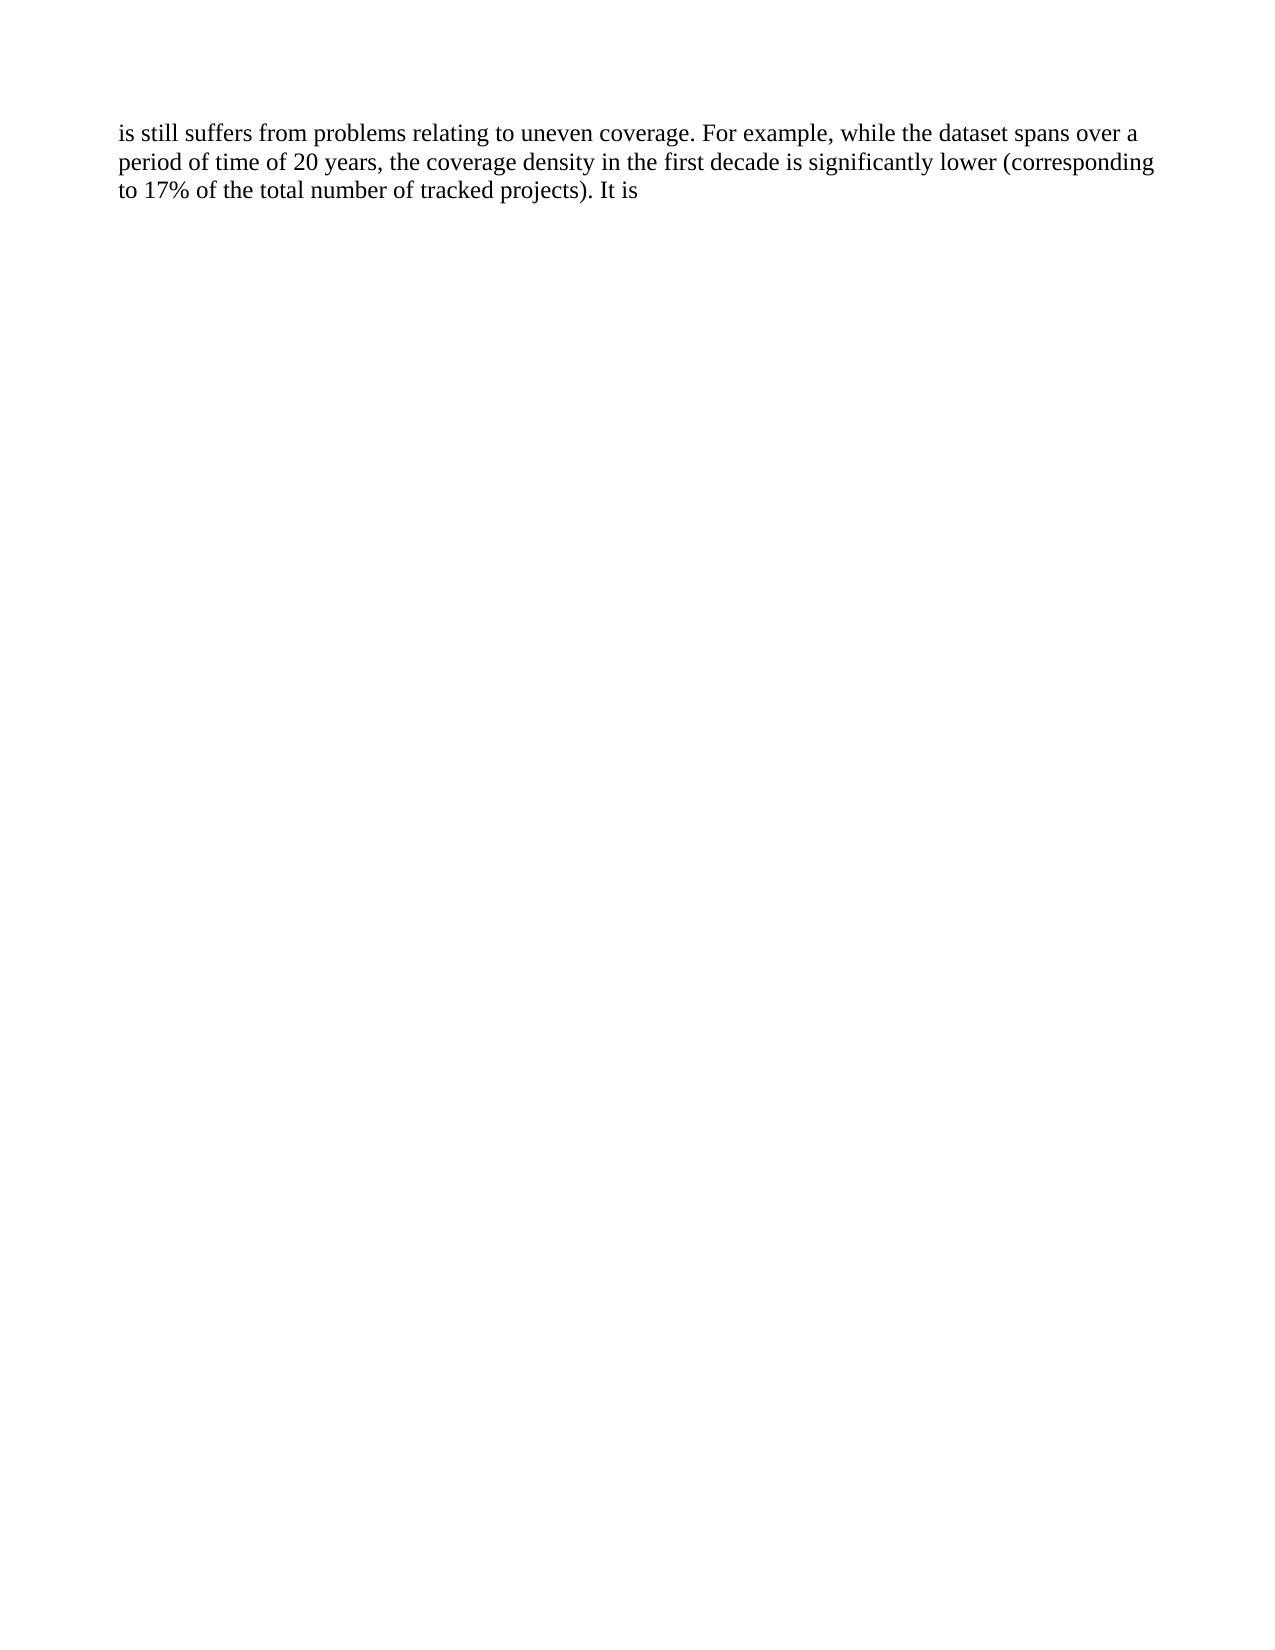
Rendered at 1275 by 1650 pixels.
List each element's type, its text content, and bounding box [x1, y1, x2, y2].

text is still suffers from problems relating to uneven coverage. For example, while the dataset spans over a period of time of 20 years, the coverage density in the first decade is significantly lower (corresponding to 17% of the total number of tracked projects). It is [118, 118, 1157, 204]
